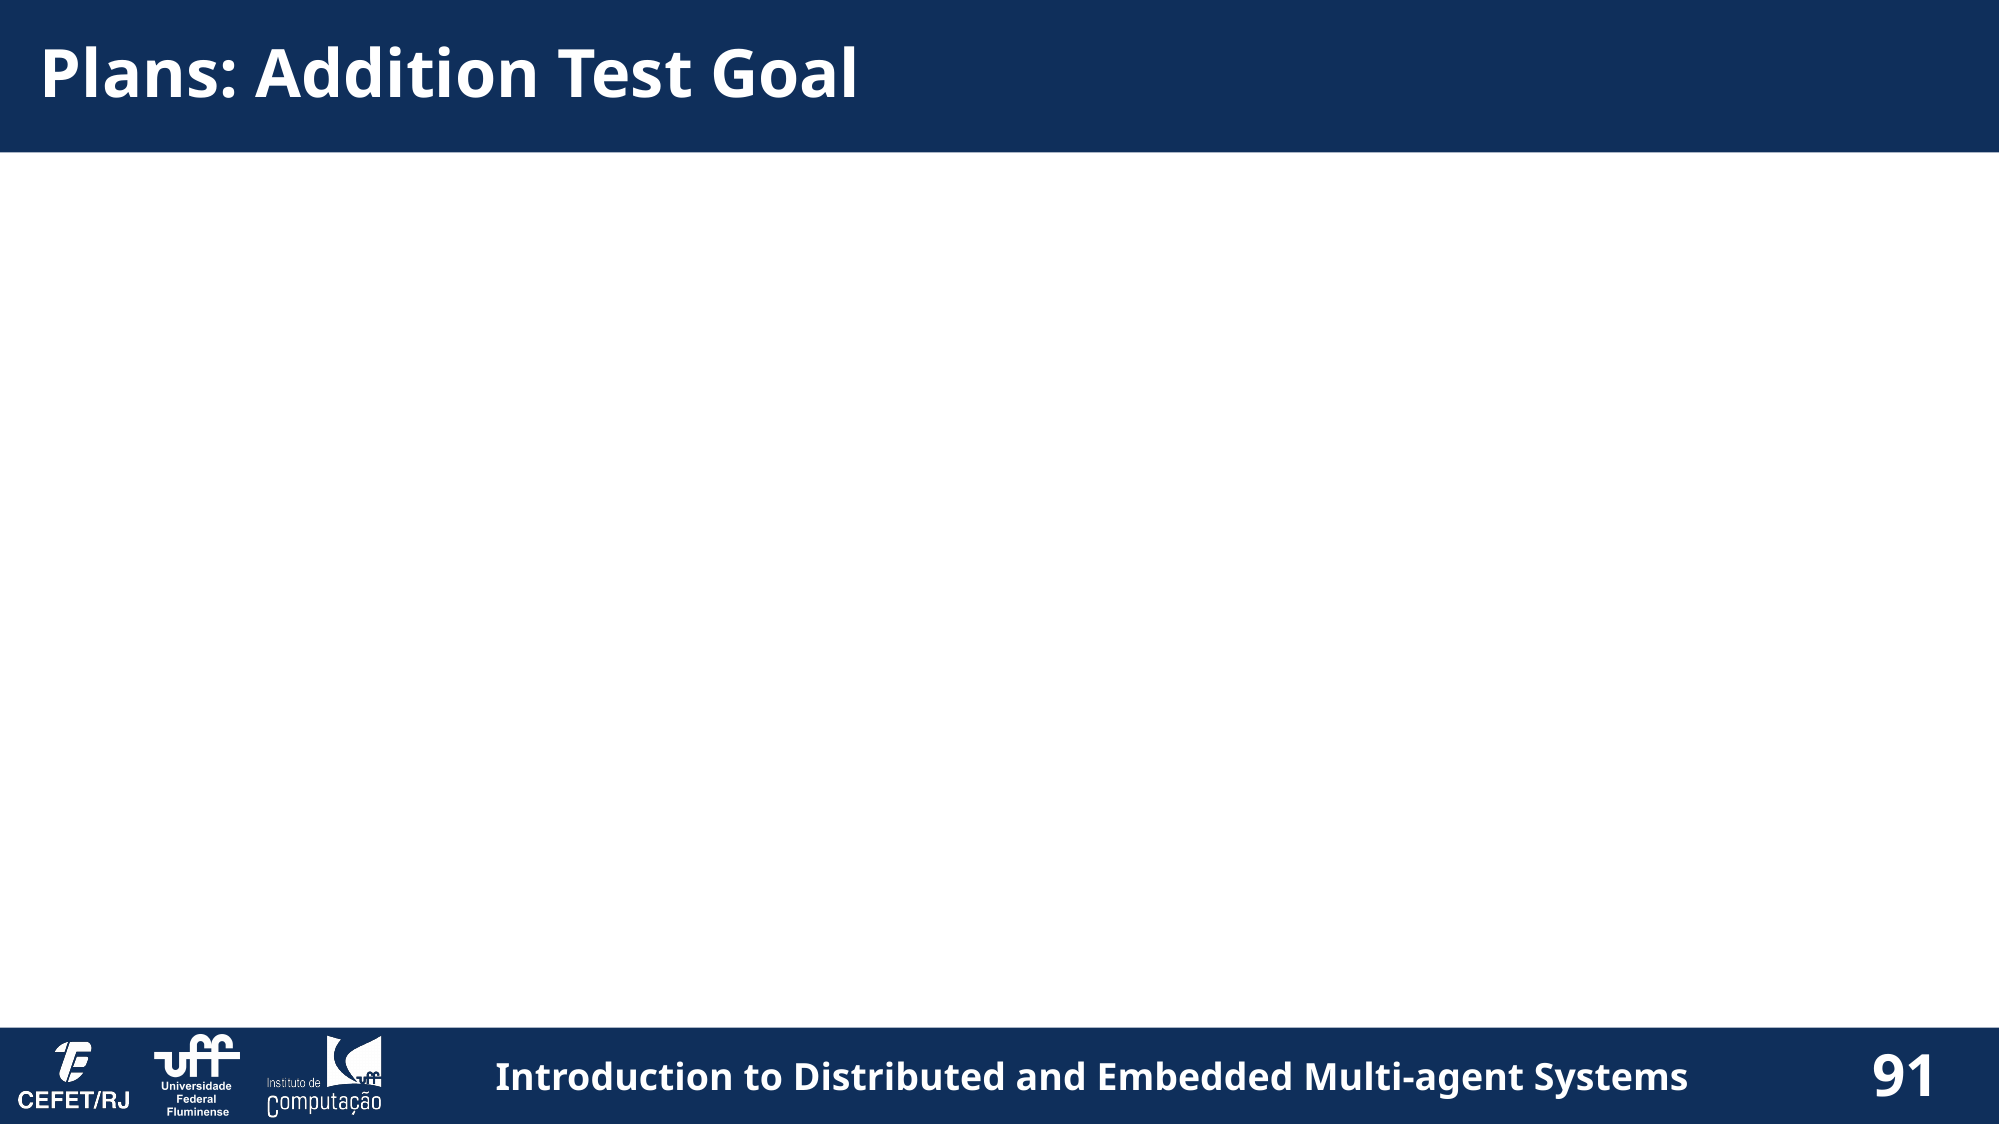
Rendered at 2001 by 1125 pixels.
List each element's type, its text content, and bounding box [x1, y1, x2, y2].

text_box Plans: Addition Test Goal [25, 23, 1999, 119]
picture [153, 1033, 241, 1121]
picture [265, 1033, 383, 1118]
picture [18, 1021, 129, 1125]
